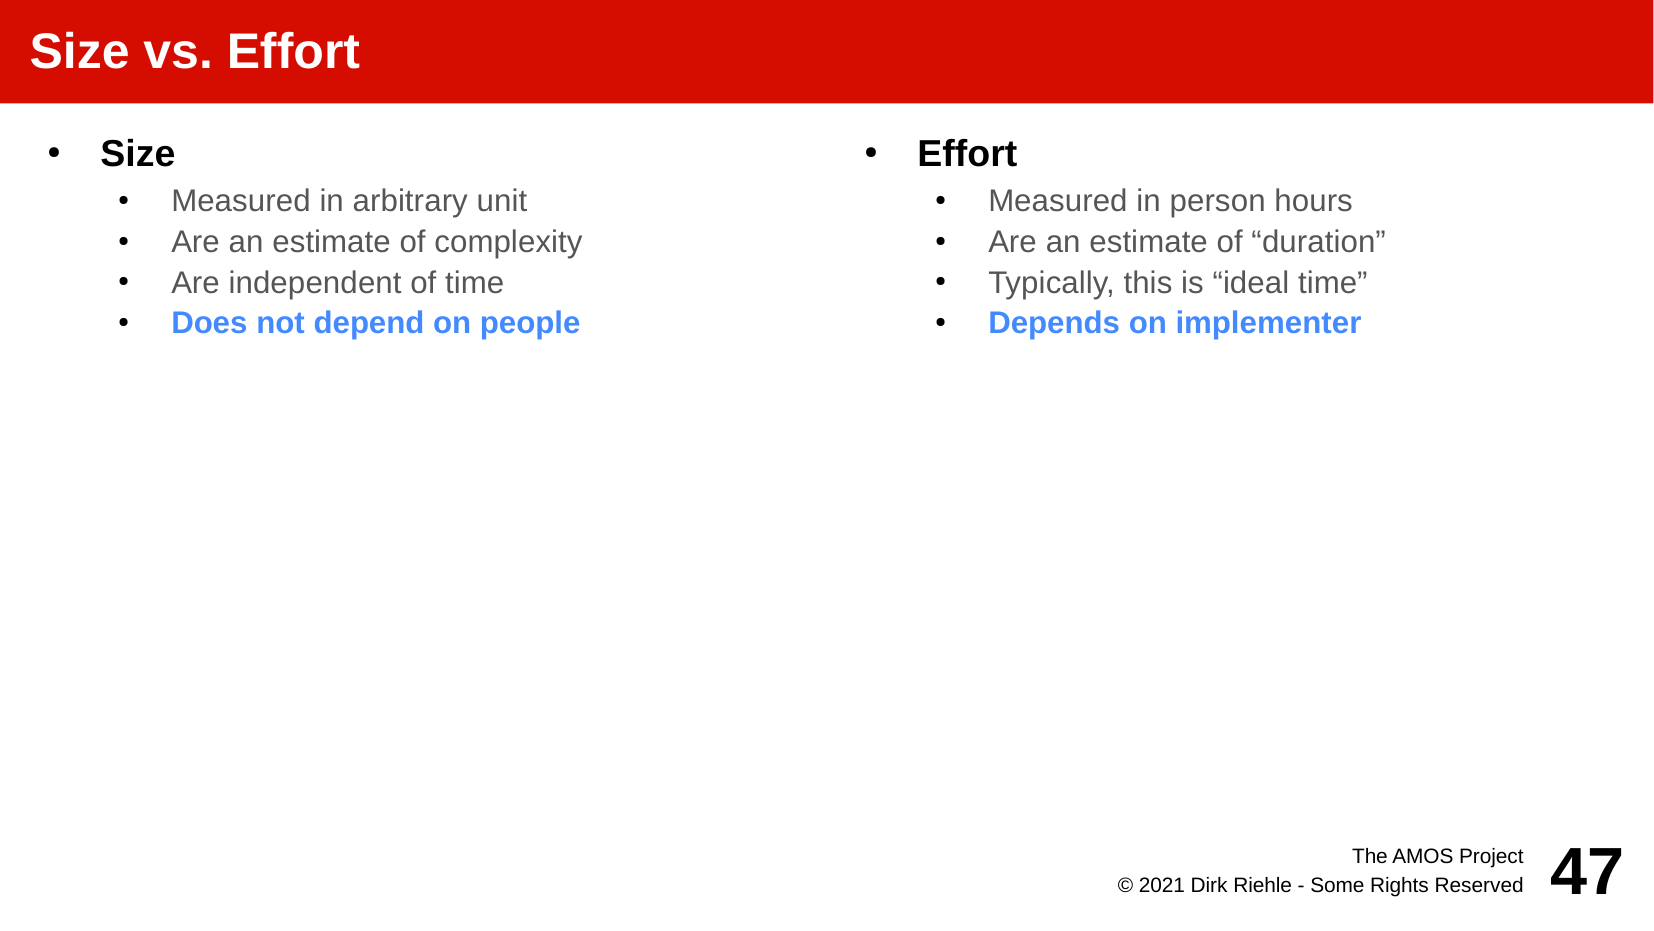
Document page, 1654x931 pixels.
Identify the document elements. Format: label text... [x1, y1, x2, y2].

list Effort Measured in person hours Are an estimate of “duration” Typically, this is “ideal time” Depends on implementer [846, 132, 1625, 813]
list Size Measured in arbitrary unit Are an estimate of complexity Are independent of time Does not depend on people [29, 132, 808, 813]
title Size vs. Effort [0, 0, 1654, 104]
